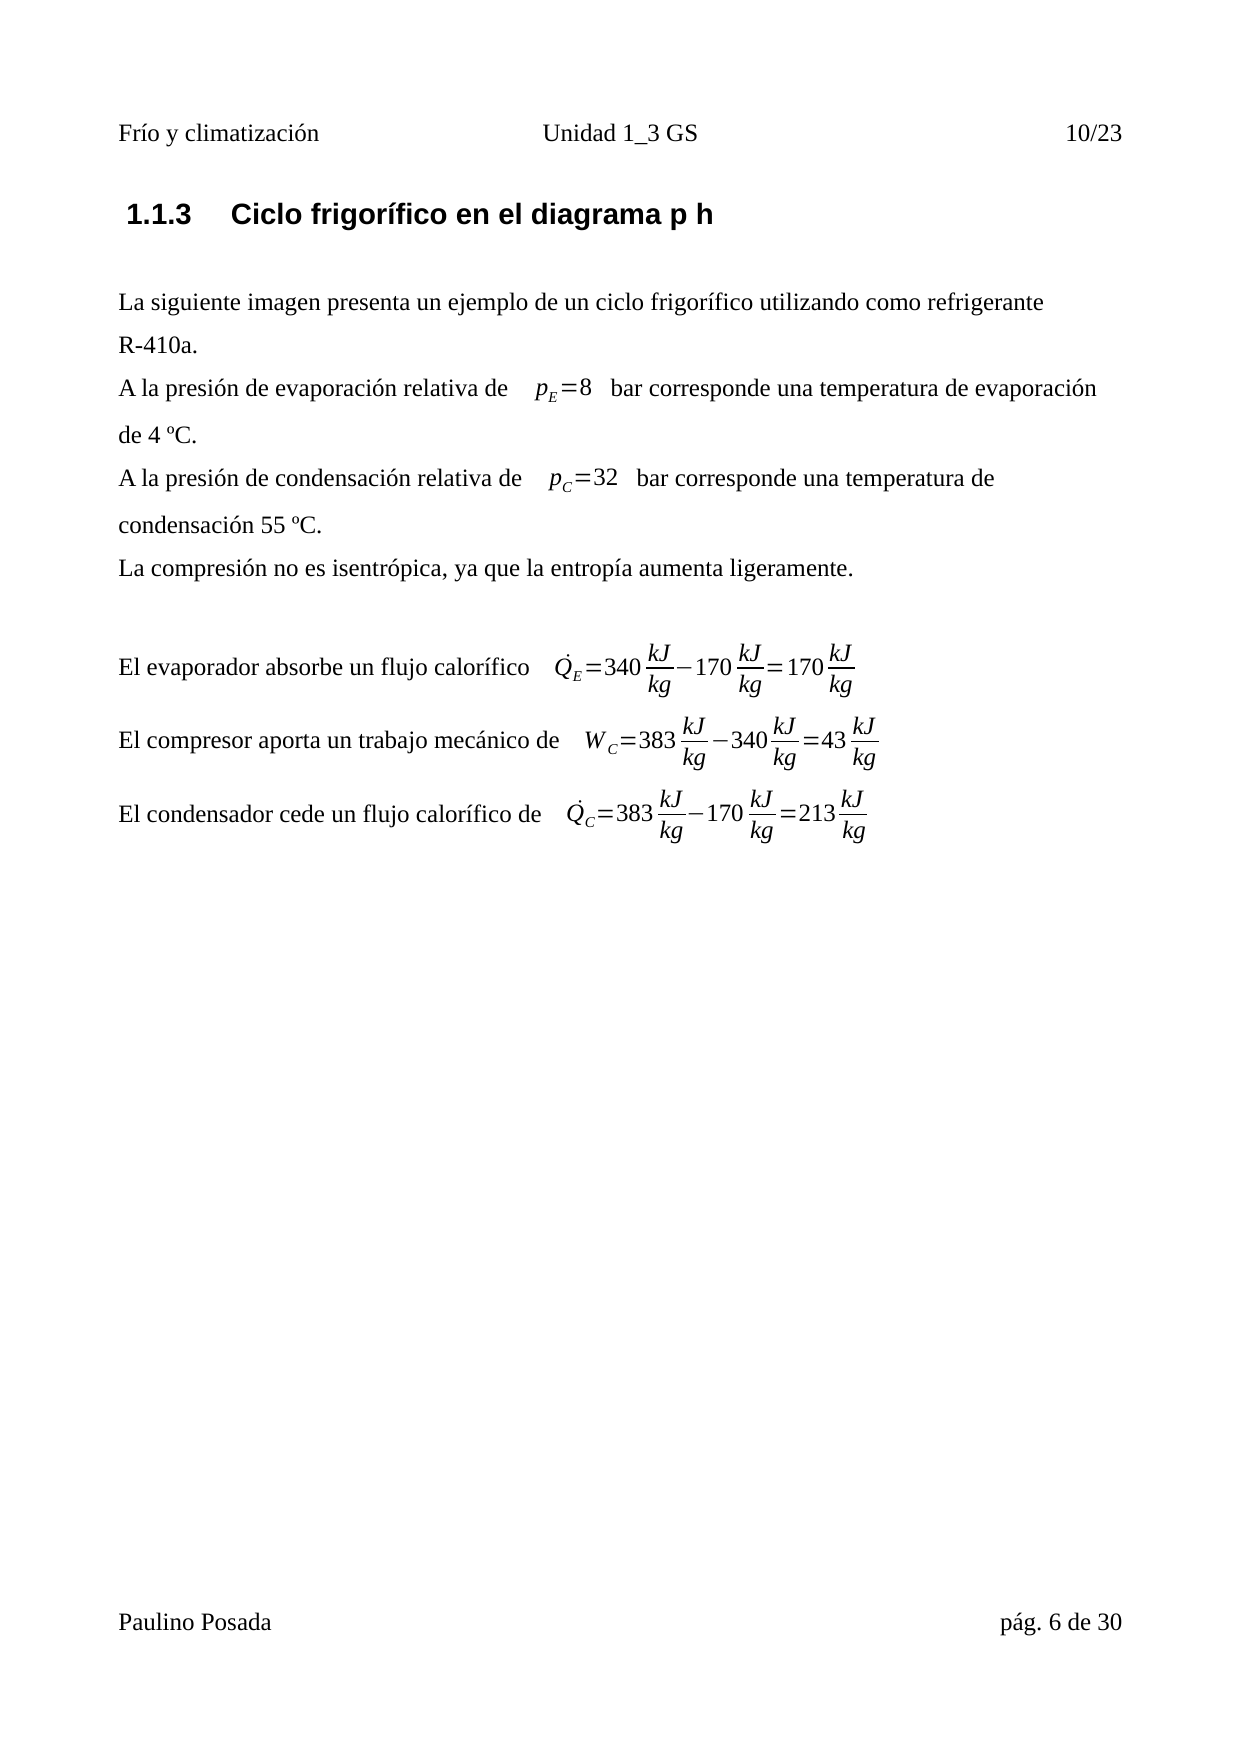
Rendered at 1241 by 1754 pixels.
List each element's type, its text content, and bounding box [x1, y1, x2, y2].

text A la presión de evaporación relativa de bar corresponde una temperatura de evaporación de 4 ºC. [118, 373, 1122, 448]
text R-410a. [118, 330, 1122, 358]
subtitle Ciclo frigorífico en el diagrama p h [118, 197, 1122, 231]
text El condensador cede un flujo calorífico de [118, 786, 1122, 845]
text A la presión de condensación relativa de bar corresponde una temperatura de condensación 55 ºC. [118, 463, 1122, 538]
text La compresión no es isentrópica, ya que la entropía aumenta ligeramente. [118, 553, 1122, 582]
text La siguiente imagen presenta un ejemplo de un ciclo frigorífico utilizando como refrigerante [118, 287, 1122, 315]
text El compresor aporta un trabajo mecánico de [118, 712, 1122, 771]
text El evaporador absorbe un flujo calorífico [118, 639, 1122, 698]
